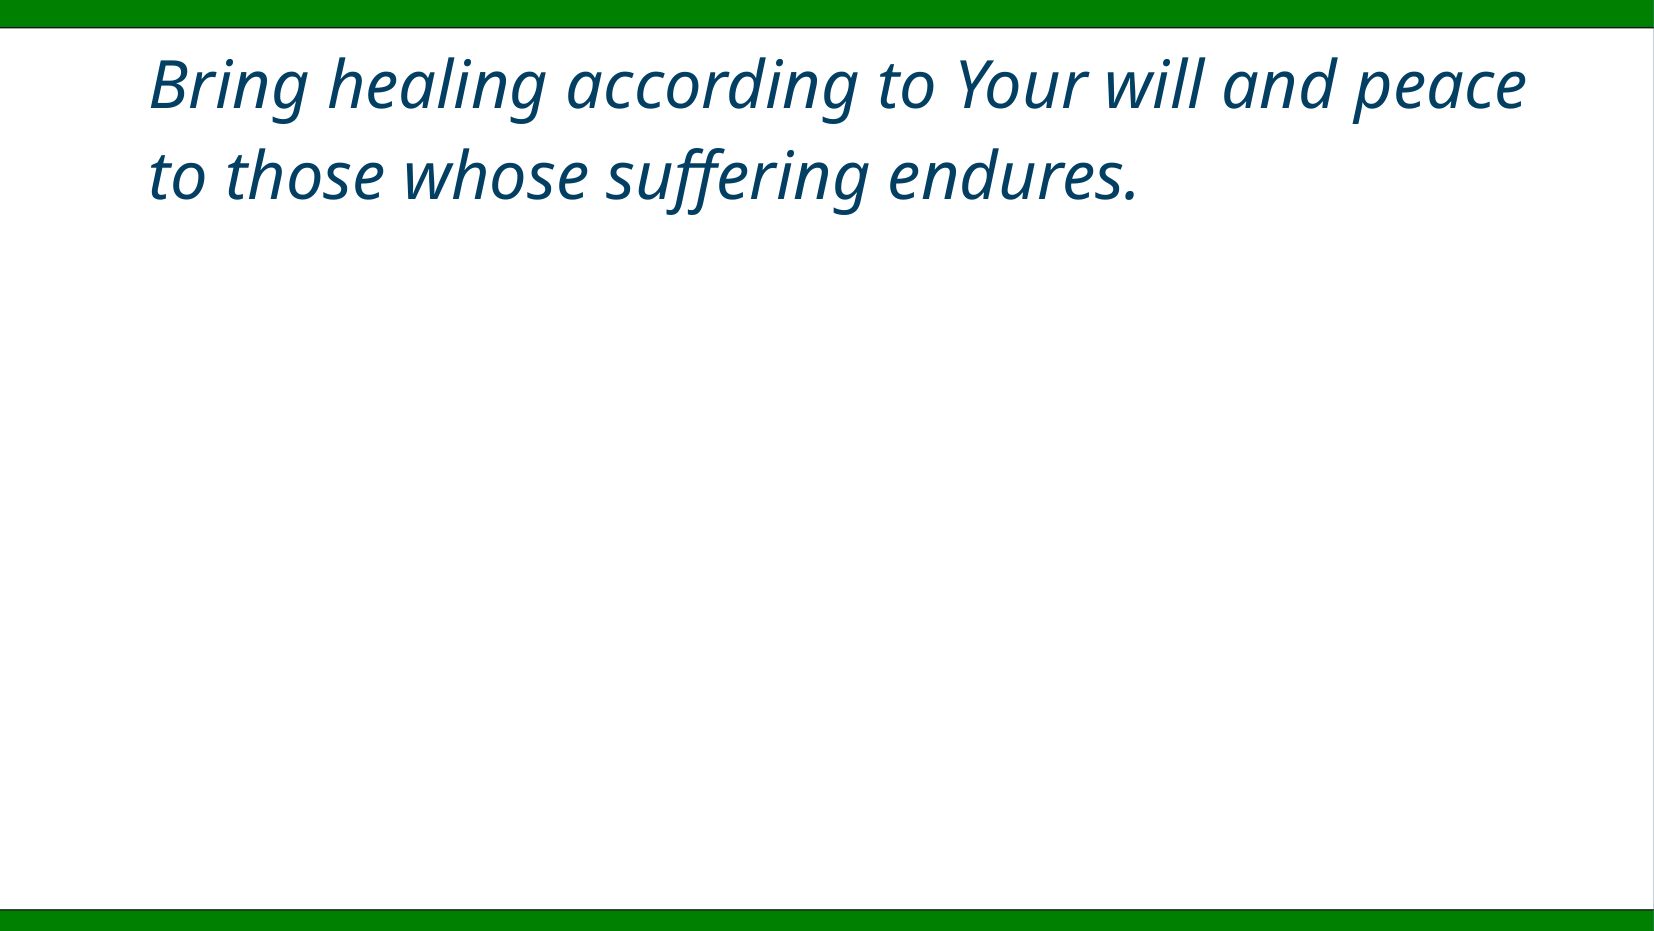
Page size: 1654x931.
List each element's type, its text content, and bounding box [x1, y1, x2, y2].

picture [0, 0, 1654, 931]
text_box Bring healing according to Your will and peace to those whose suffering endures. [65, 30, 1596, 241]
